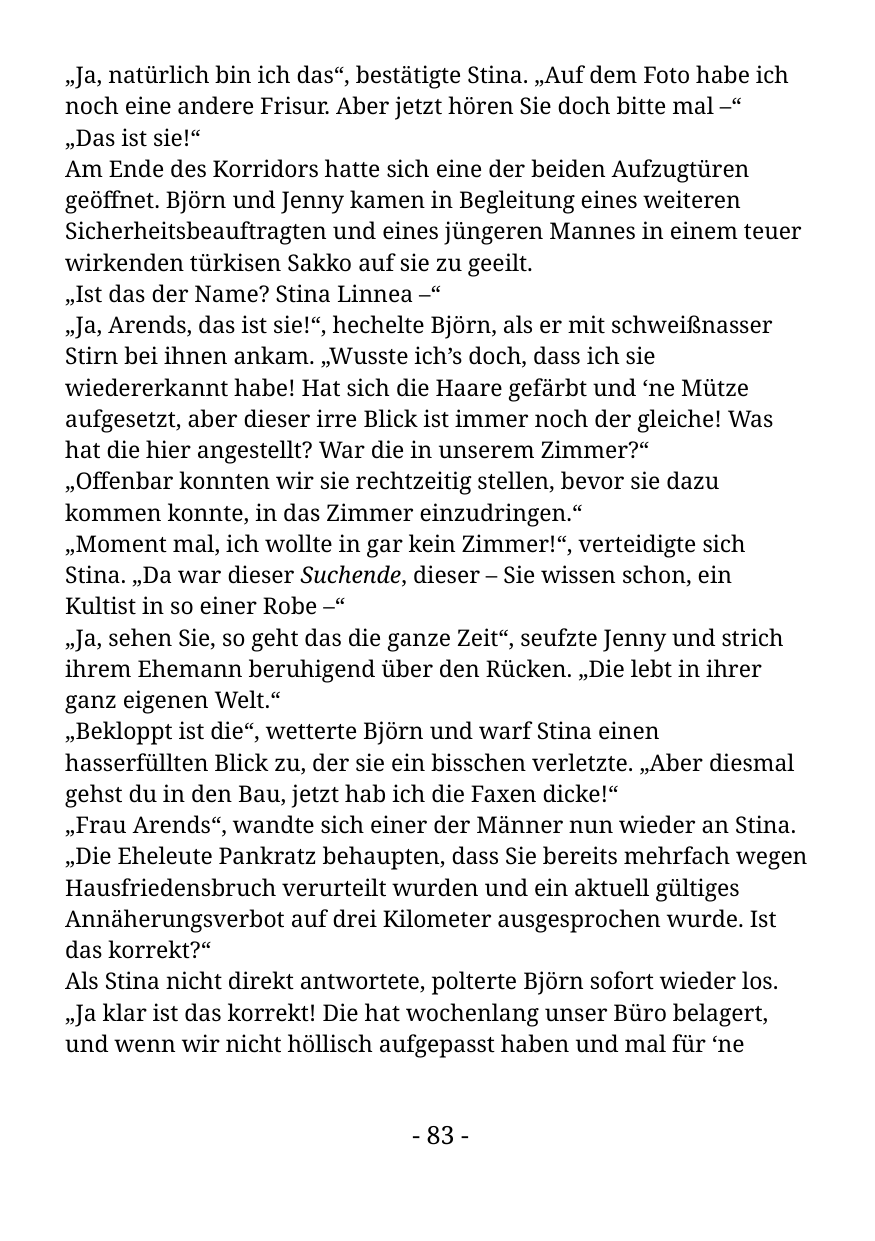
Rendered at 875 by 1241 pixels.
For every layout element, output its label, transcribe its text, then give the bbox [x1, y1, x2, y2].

text „Ja, natürlich bin ich das“, bestätigte Stina. „Auf dem Foto habe ich noch eine andere Frisur. Aber jetzt hören Sie doch bitte mal –“ „Das ist sie!“ Am Ende des Korridors hatte sich eine der beiden Aufzugtüren geöffnet. Björn und Jenny kamen in Begleitung eines weiteren Sicherheitsbeauftragten und eines jüngeren Mannes in einem teuer wirkenden türkisen Sakko auf sie zu geeilt. „Ist das der Name? Stina Linnea –“ „Ja, Arends, das ist sie!“, hechelte Björn, als er mit schweißnasser Stirn bei ihnen ankam. „Wusste ich’s doch, dass ich sie wiedererkannt habe! Hat sich die Haare gefärbt und ‘ne Mütze aufgesetzt, aber dieser irre Blick ist immer noch der gleiche! Was hat die hier angestellt? War die in unserem Zimmer?“ „Offenbar konnten wir sie rechtzeitig stellen, bevor sie dazu kommen konnte, in das Zimmer einzudringen.“ „Moment mal, ich wollte in gar kein Zimmer!“, verteidigte sich Stina. „Da war dieser Suchende, dieser – Sie wissen schon, ein Kultist in so einer Robe –“ „Ja, sehen Sie, so geht das die ganze Zeit“, seufzte Jenny und strich ihrem Ehemann beruhigend über den Rücken. „Die lebt in ihrer ganz eigenen Welt.“ „Bekloppt ist die“, wetterte Björn und warf Stina einen hasserfüllten Blick zu, der sie ein bisschen verletzte. „Aber diesmal gehst du in den Bau, jetzt hab ich die Faxen dicke!“ „Frau Arends“, wandte sich einer der Männer nun wieder an Stina. „Die Eheleute Pankratz behaupten, dass Sie bereits mehrfach wegen Hausfriedensbruch verurteilt wurden und ein aktuell gültiges Annäherungsverbot auf drei Kilometer ausgesprochen wurde. Ist das korrekt?“ Als Stina nicht direkt antwortete, polterte Björn sofort wieder los. „Ja klar ist das korrekt! Die hat wochenlang unser Büro belagert, und wenn wir nicht höllisch aufgepasst haben und mal für ‘ne [65, 59, 809, 1059]
